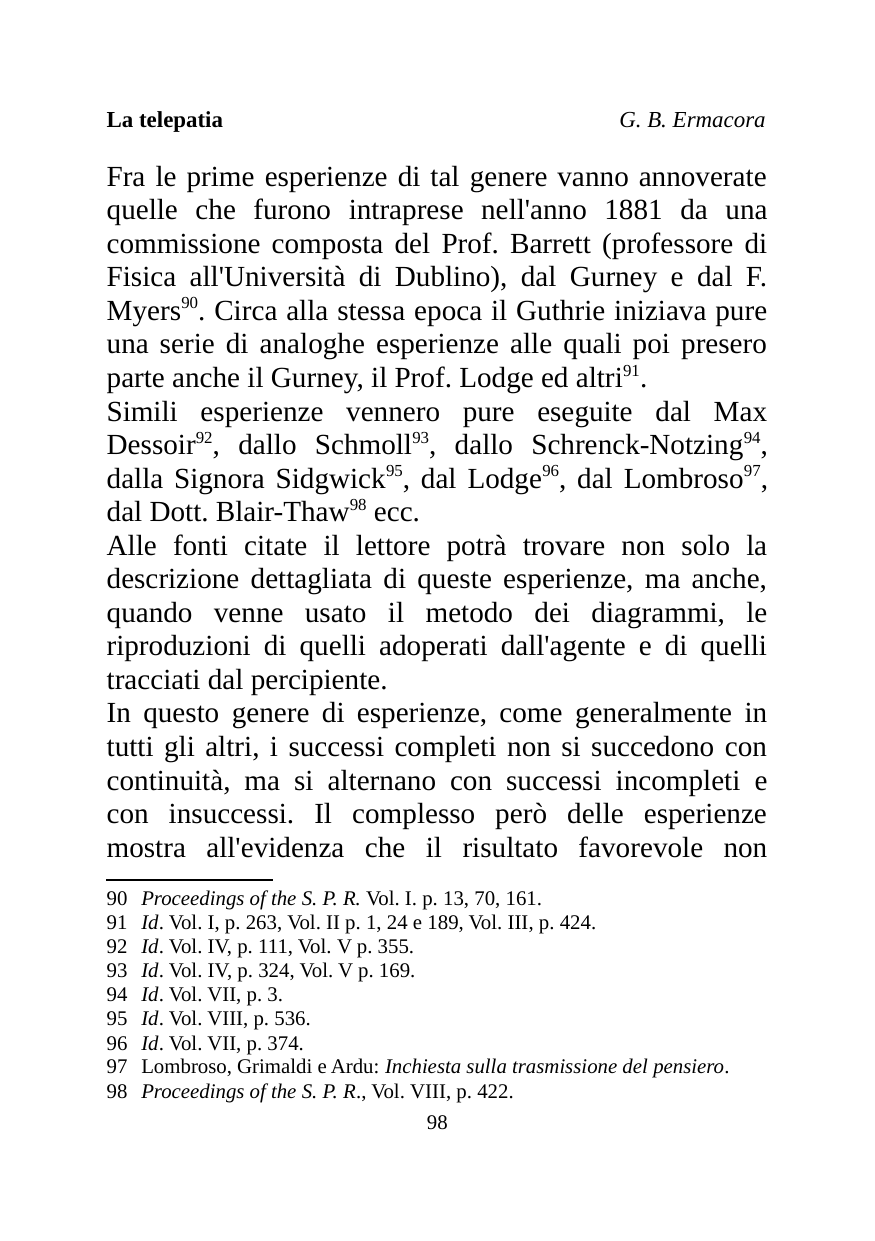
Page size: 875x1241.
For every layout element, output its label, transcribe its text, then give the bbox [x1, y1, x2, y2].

text Id. Vol. VII, p. 374. [106, 1030, 768, 1054]
text Proceedings of the S. P. R. Vol. I. p. 13, 70, 161. [106, 886, 768, 910]
text In questo genere di esperienze, come generalmente in tutti gli altri, i successi completi non si succedono con continuità, ma si alternano con successi incompleti e con insuccessi. Il complesso però delle esperienze mostra all'evidenza che il risultato favorevole non [106, 696, 768, 863]
text Simili esperienze vennero pure eseguite dal Max Dessoir, dallo Schmoll, dallo Schrenck-Notzing, dalla Signora Sidgwick, dal Lodge, dal Lombroso, dal Dott. Blair-Thaw ecc. [106, 394, 768, 528]
text Id. Vol. IV, p. 324, Vol. V p. 169. [106, 958, 768, 982]
text Lombroso, Grimaldi e Ardu: Inchiesta sulla trasmissione del pensiero. [106, 1054, 768, 1078]
text Proceedings of the S. P. R., Vol. VIII, p. 422. [106, 1078, 768, 1103]
text Id. Vol. IV, p. 111, Vol. V p. 355. [106, 934, 768, 958]
text Id. Vol. I, p. 263, Vol. II p. 1, 24 e 189, Vol. III, p. 424. [106, 910, 768, 934]
text Id. Vol. VIII, p. 536. [106, 1006, 768, 1030]
text Alle fonti citate il lettore potrà trovare non solo la descrizione dettagliata di queste esperienze, ma anche, quando venne usato il metodo dei diagrammi, le riproduzioni di quelli adoperati dall'agente e di quelli tracciati dal percipiente. [106, 528, 768, 696]
text Fra le prime esperienze di tal genere vanno annoverate quelle che furono intraprese nell'anno 1881 da una commissione composta del Prof. Barrett (professore di Fisica all'Università di Dublino), dal Gurney e dal F. Myers. Circa alla stessa epoca il Guthrie iniziava pure una serie di analoghe esperienze alle quali poi presero parte anche il Gurney, il Prof. Lodge ed altri. [106, 159, 768, 394]
text Id. Vol. VII, p. 3. [106, 982, 768, 1006]
